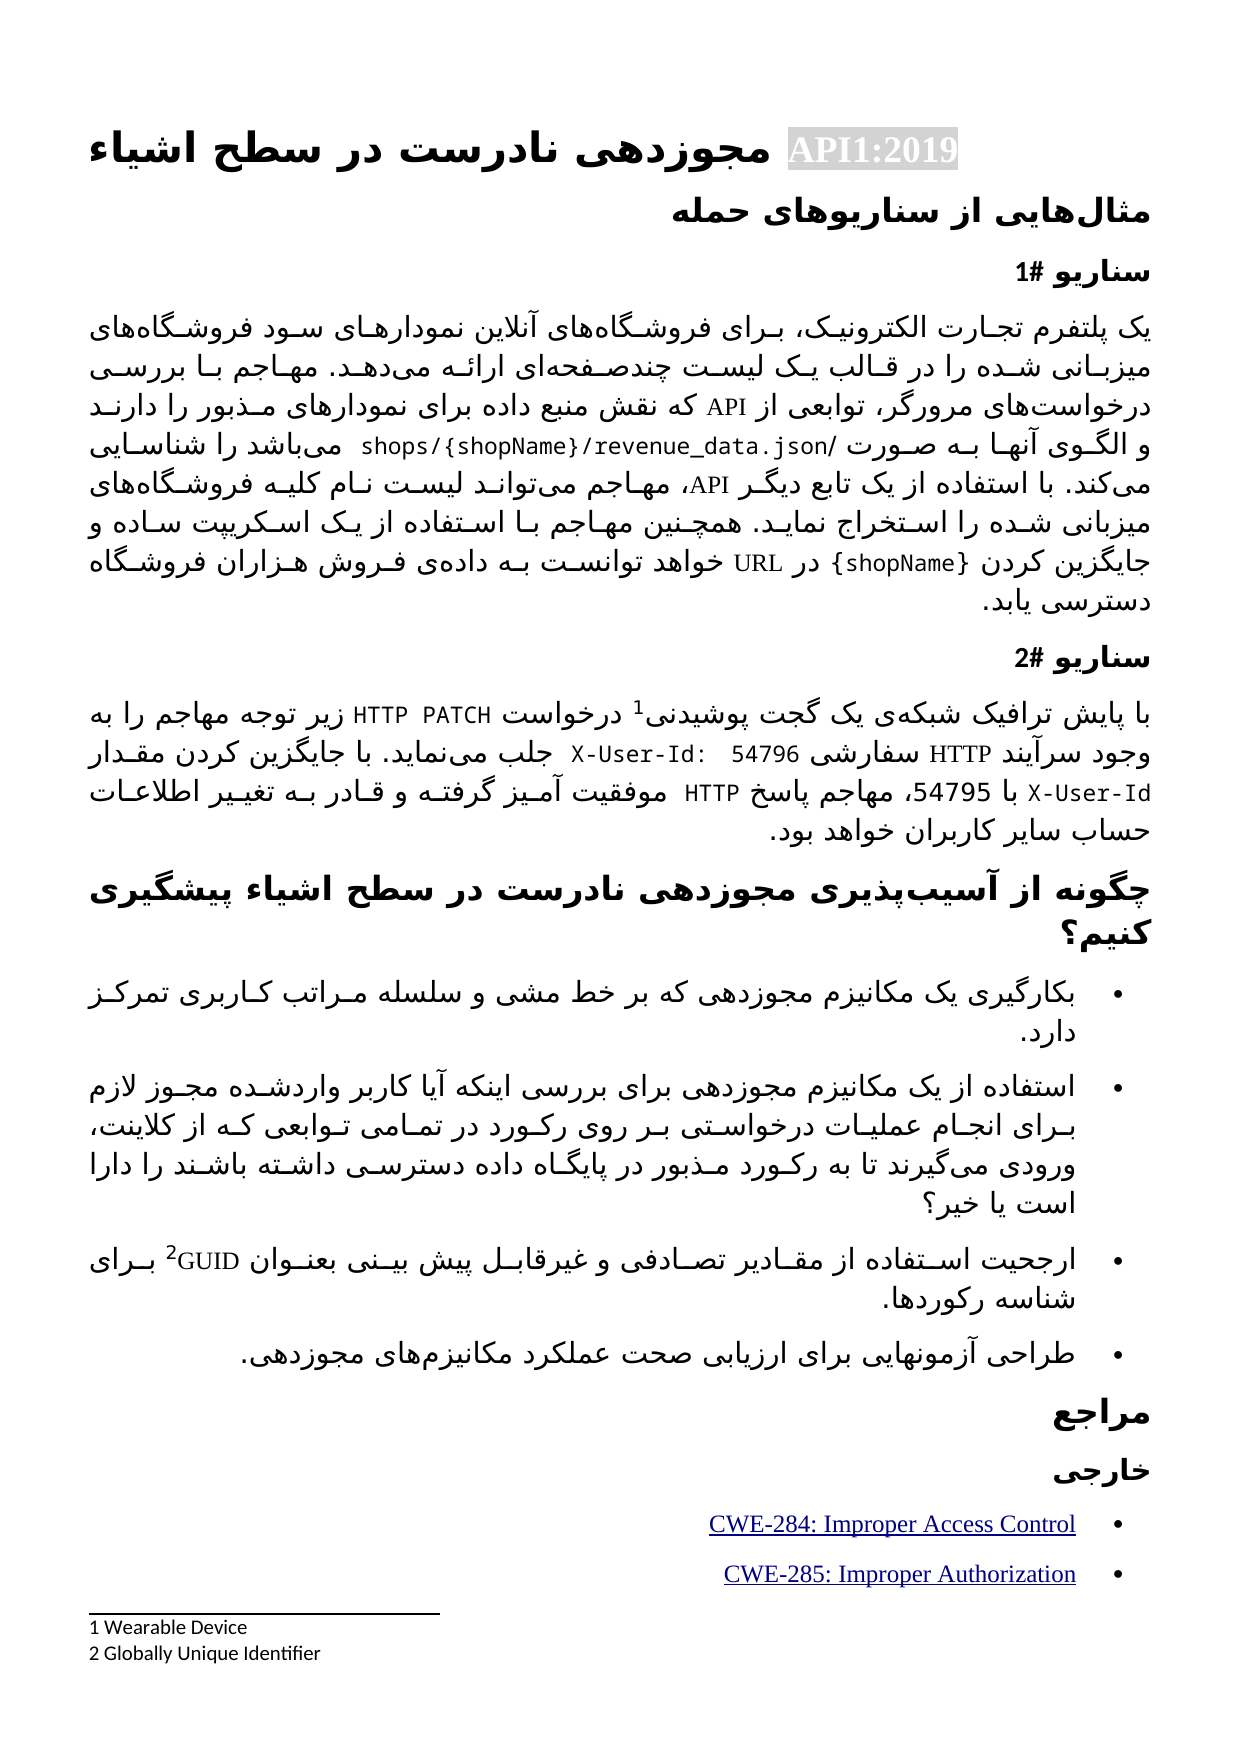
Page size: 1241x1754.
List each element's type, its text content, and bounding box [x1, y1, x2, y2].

list CWE-284: Improper Access Control [89, 1509, 1114, 1538]
text Wearable Device [89, 1614, 1152, 1640]
text سناریو #2 [89, 639, 1152, 675]
text API1:2019 مجوزدهی نادرست در سطح اشیاء [89, 123, 1152, 172]
list بکارگیری یک مکانیزم مجوزدهی که بر خط مشی و سلسله مراتب کاربری تمرکز دارد. [89, 975, 1114, 1048]
text با پایش ترافیک شبکه‌ی یک گجت پوشیدنی درخواست HTTP PATCH زیر توجه مهاجم را به وجود سرآیند HTTP سفارشی X-User-Id: 54796 جلب می‌نماید. با جایگزین کردن مقدار X-User-Id با 54795، مهاجم پاسخ HTTP موفقیت آمیز گرفته و قادر به تغییر اطلاعات حساب سایر کاربران خواهد بود. [89, 697, 1152, 848]
list CWE-285: Improper Authorization [89, 1559, 1114, 1588]
text سناریو #1 [89, 253, 1152, 289]
list Globally Unique Identifier [89, 1640, 1152, 1665]
text خارجی [89, 1454, 1152, 1488]
list استفاده از یک مکانیزم مجوزدهی برای بررسی اینکه آیا کاربر واردشده مجوز لازم برای انجام عملیات درخواستی بر روی رکورد در تمامی توابعی که از کلاینت، ورودی می‌گیرند تا به رکورد مذبور در پایگاه داده دسترسی داشته باشند را دارا است یا خیر؟ [89, 1070, 1114, 1221]
list ارجحیت استفاده از مقادیر تصادفی و غیرقابل پیش بینی بعنوان GUID برای شناسه رکوردها. [89, 1242, 1114, 1315]
text مثال‌هایی از سناریوهای حمله [89, 192, 1152, 231]
text مراجع [89, 1392, 1152, 1431]
list طراحی آزمونهایی برای ارزیابی صحت عملکرد مکانیزم‌های مجوزدهی. [89, 1337, 1114, 1371]
text یک پلتفرم تجارت الکترونیک، برای فروشگاه‌های آنلاین نمودارهای سود فروشگاه‌های میزبانی شده را در قالب یک لیست چندصفحه‌ای ارائه می‌دهد. مهاجم با بررسی درخواست‌های مرورگر، توابعی از API که نقش منبع داده برای نمودارهای مذبور را دارند و الگوی آنها به صورت /shops/{shopName}/revenue_data.json می‌باشد را شناسایی می‌کند. با استفاده از یک تابع دیگر API، مهاجم می‌تواند لیست نام کلیه فروشگاه‌های میزبانی شده را استخراج نماید. همچنین مهاجم با استفاده از یک اسکریپت ساده و جایگزین کردن {shopName} در URL خواهد توانست به داده‌ی فروش هزاران فروشگاه دسترسی یابد. [89, 311, 1152, 617]
text چگونه از آسیب‌پذیری مجوزدهی نادرست در سطح اشیاء پیشگیری کنیم؟ [89, 869, 1152, 953]
